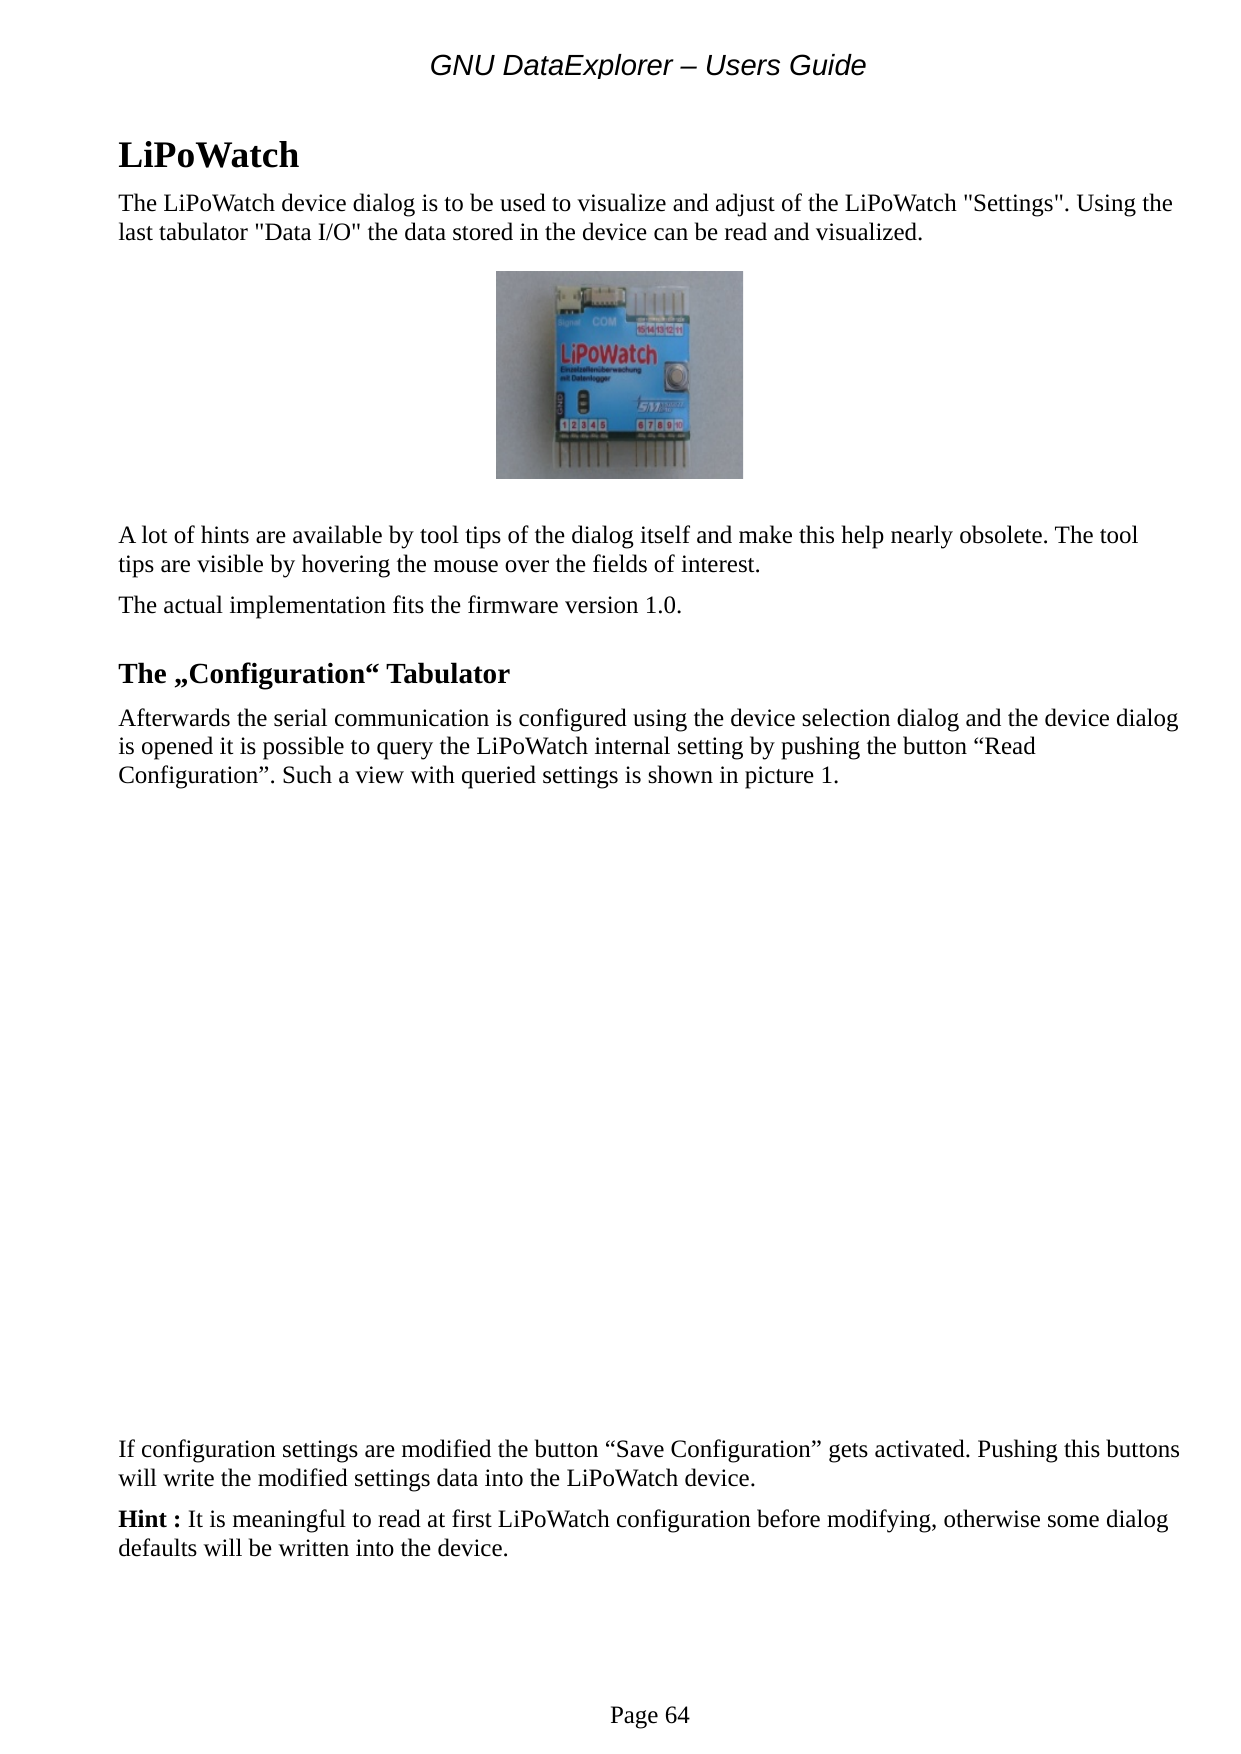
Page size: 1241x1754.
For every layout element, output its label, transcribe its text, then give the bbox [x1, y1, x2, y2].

text If configuration settings are modified the button “Save Configuration” gets activated. Pushing this buttons will write the modified settings data into the LiPoWatch device. [118, 1434, 1181, 1492]
text The actual implementation fits the firmware version 1.0. [118, 590, 1181, 619]
subtitle The „Configuration“ Tabulator [118, 657, 1181, 690]
text The LiPoWatch device dialog is to be used to visualize and adjust of the LiPoWatch "Settings". Using the last tabulator "Data I/O" the data stored in the device can be read and visualized. [118, 188, 1181, 246]
subtitle LiPoWatch [118, 133, 1181, 176]
picture [496, 271, 744, 479]
text A lot of hints are available by tool tips of the dialog itself and make this help nearly obsolete. The tool tips are visible by hovering the mouse over the fields of interest. [118, 520, 1181, 578]
text Hint : It is meaningful to read at first LiPoWatch configuration before modifying, otherwise some dialog defaults will be written into the device. [118, 1504, 1181, 1562]
text Afterwards the serial communication is configured using the device selection dialog and the device dialog is opened it is possible to query the LiPoWatch internal setting by pushing the button “Read Configuration”. Such a view with queried settings is shown in picture 1. [118, 703, 1181, 789]
